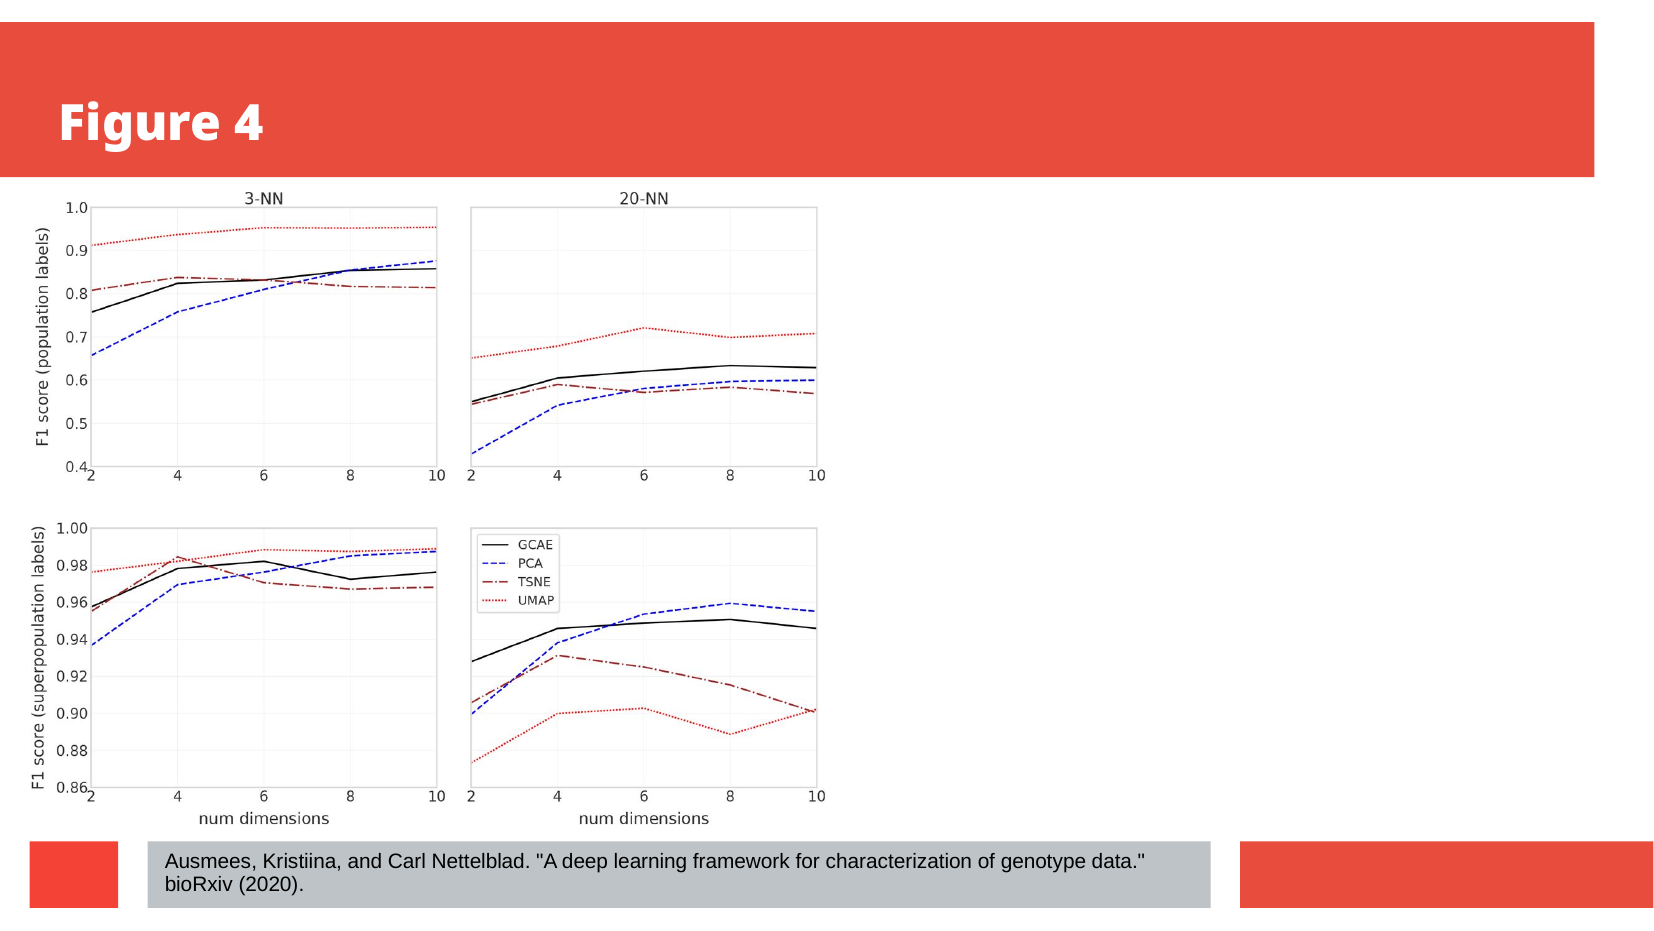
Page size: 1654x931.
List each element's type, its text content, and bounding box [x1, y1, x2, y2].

text_box Ausmees, Kristiina, and Carl Nettelblad. "A deep learning framework for characterization of genotype data." bioRxiv (2020). [150, 842, 1186, 904]
picture [30, 191, 826, 826]
title Figure 4 [59, 44, 1595, 156]
